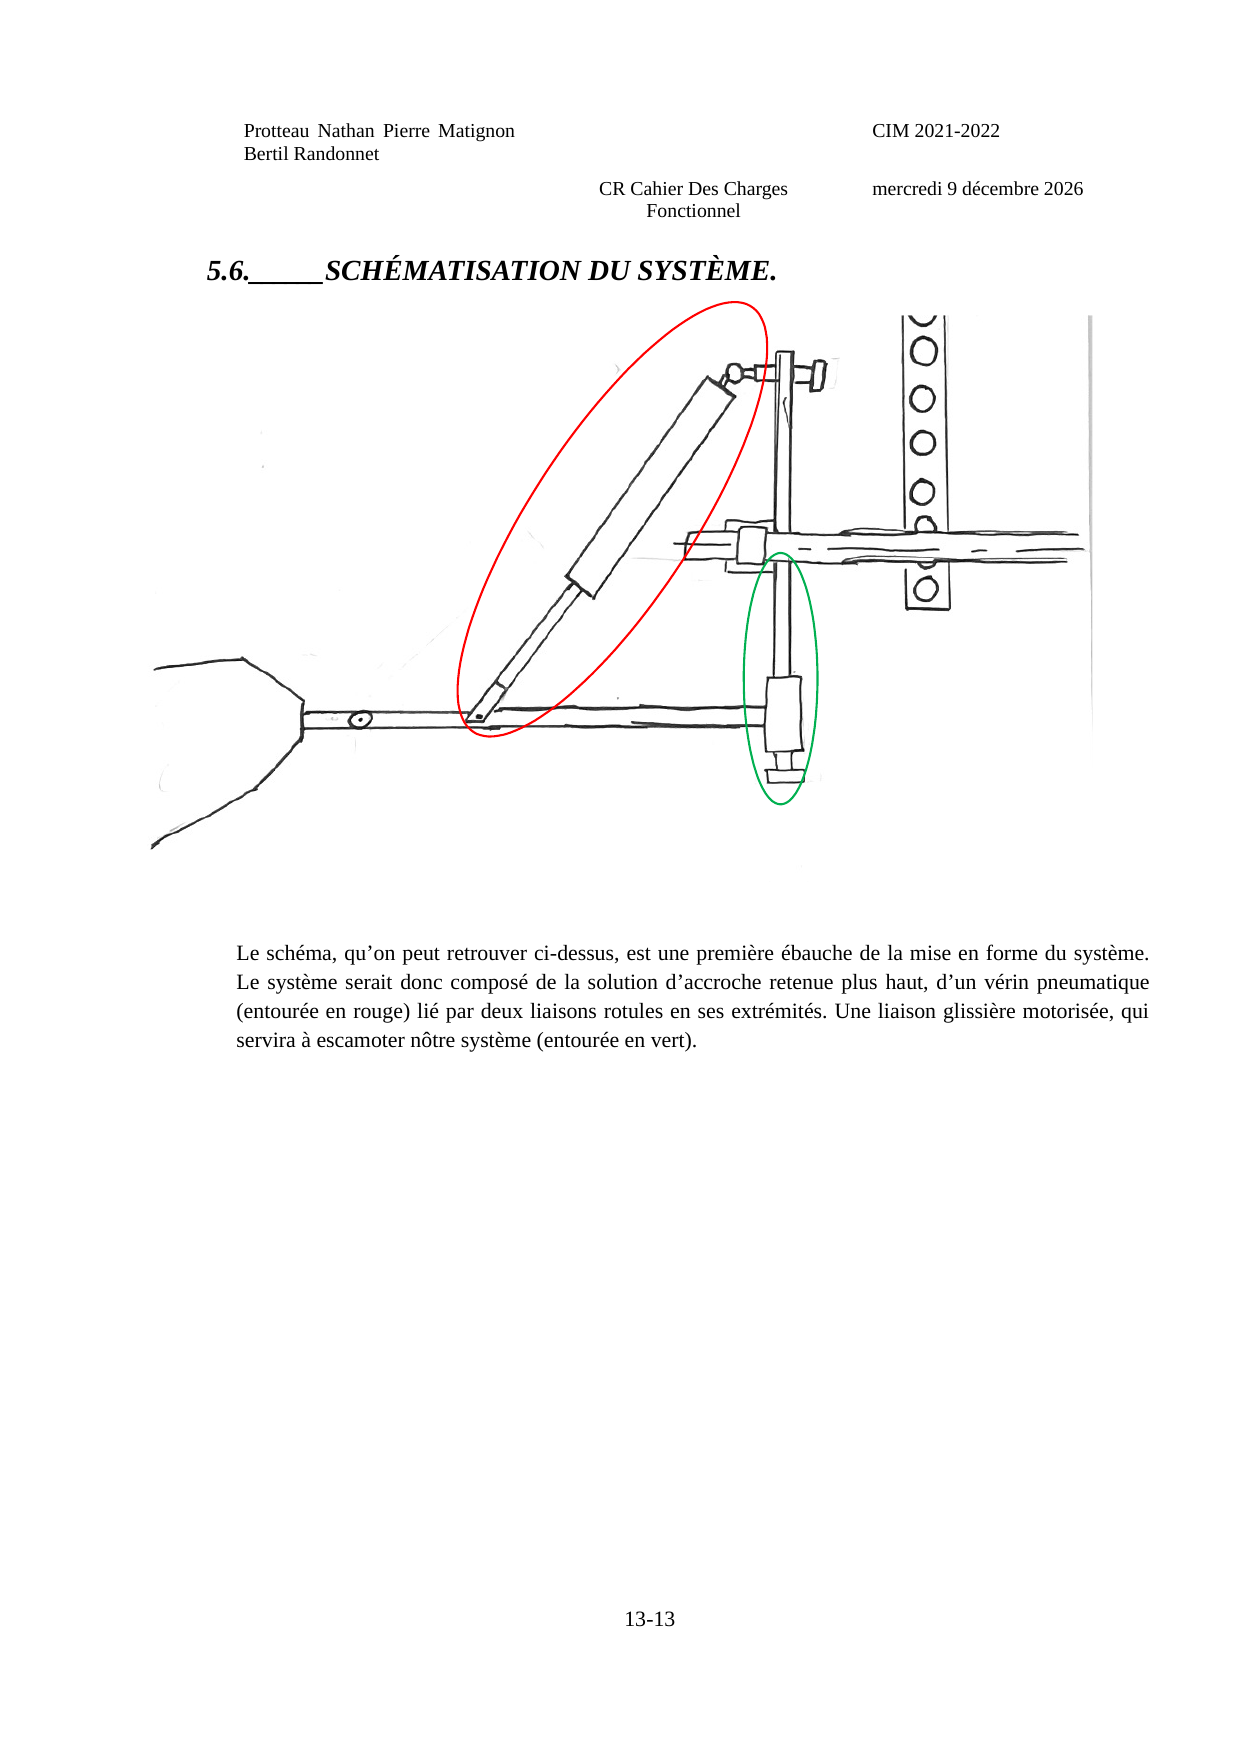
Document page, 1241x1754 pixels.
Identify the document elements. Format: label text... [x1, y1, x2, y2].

text Le schéma, qu’on peut retrouver ci-dessus, est une première ébauche de la mise en forme du système. Le système serait donc composé de la solution d’accroche retenue plus haut, d’un vérin pneumatique (entourée en rouge) lié par deux liaisons rotules en ses extrémités. Une liaison glissière motorisée, qui servira à escamoter nôtre système (entourée en vert). [236, 940, 1152, 1052]
subtitle Schématisation du système. [207, 253, 1152, 287]
